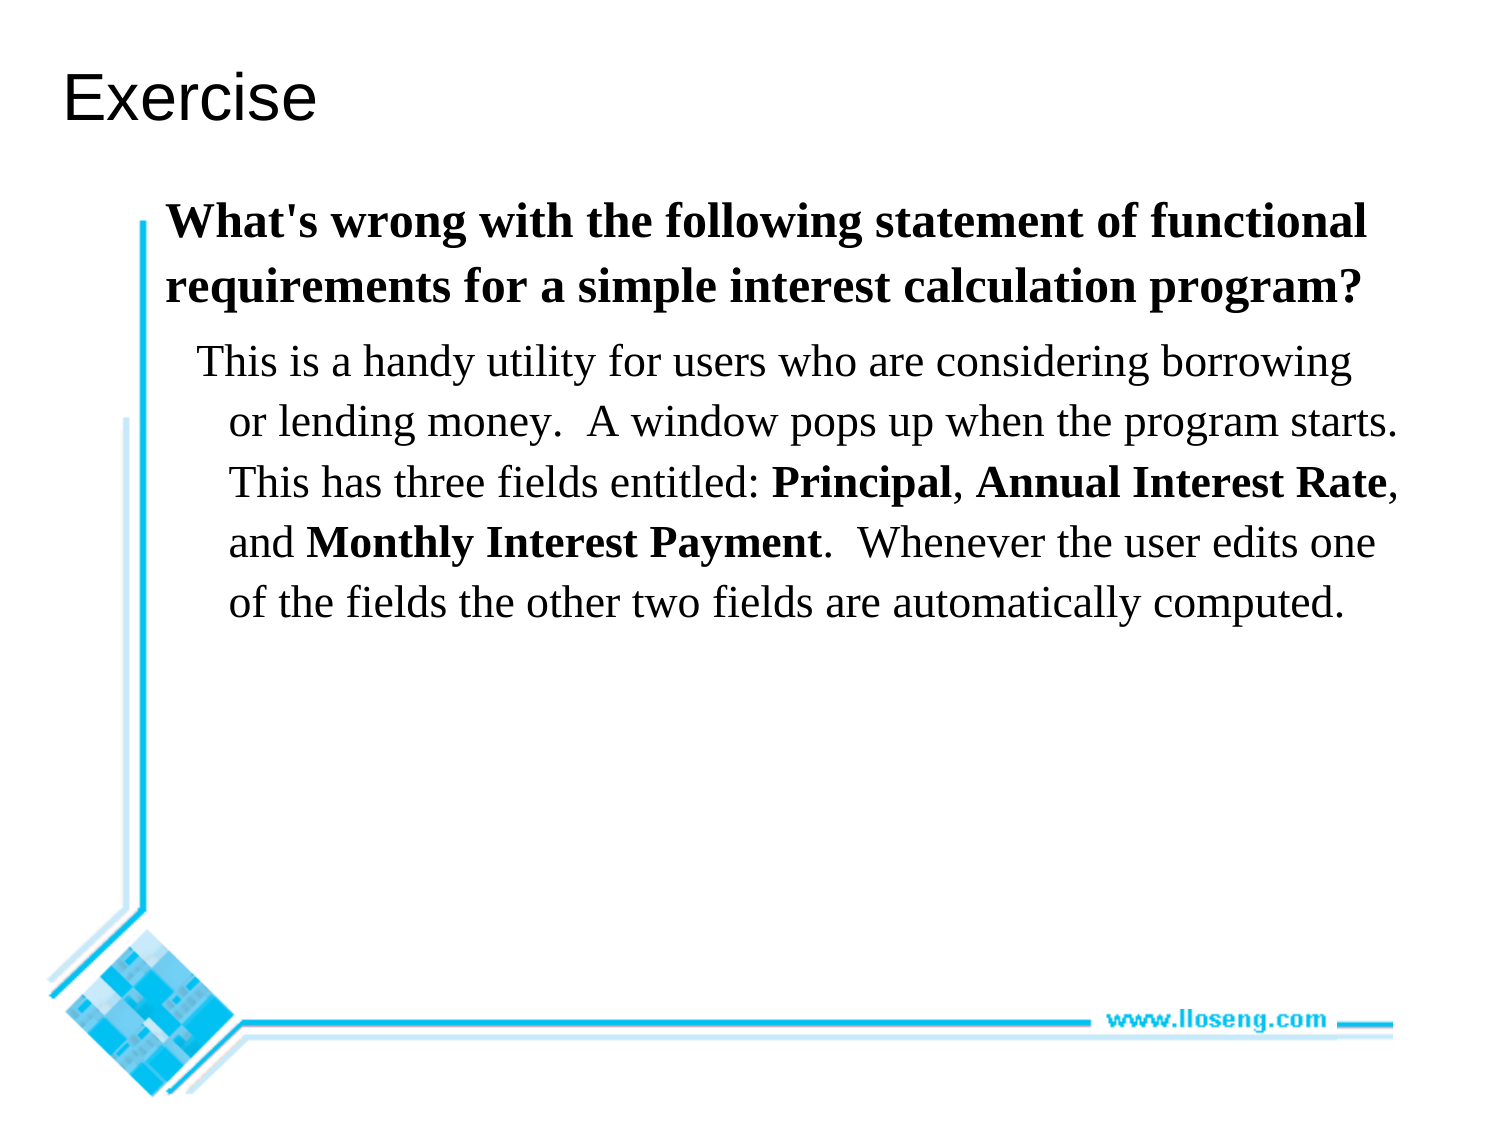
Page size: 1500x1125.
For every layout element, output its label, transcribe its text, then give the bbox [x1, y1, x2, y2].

picture [35, 209, 1393, 1099]
list What's wrong with the following statement of functional requirements for a simple interest calculation program? This is a handy utility for users who are considering borrowing or lending money. A window pops up when the program starts. This has three fields entitled: Principal, Annual Interest Rate, and Monthly Interest Payment. Whenever the user edits one of the fields the other two fields are automatically computed. [165, 182, 1403, 970]
title Exercise [62, 37, 1413, 155]
